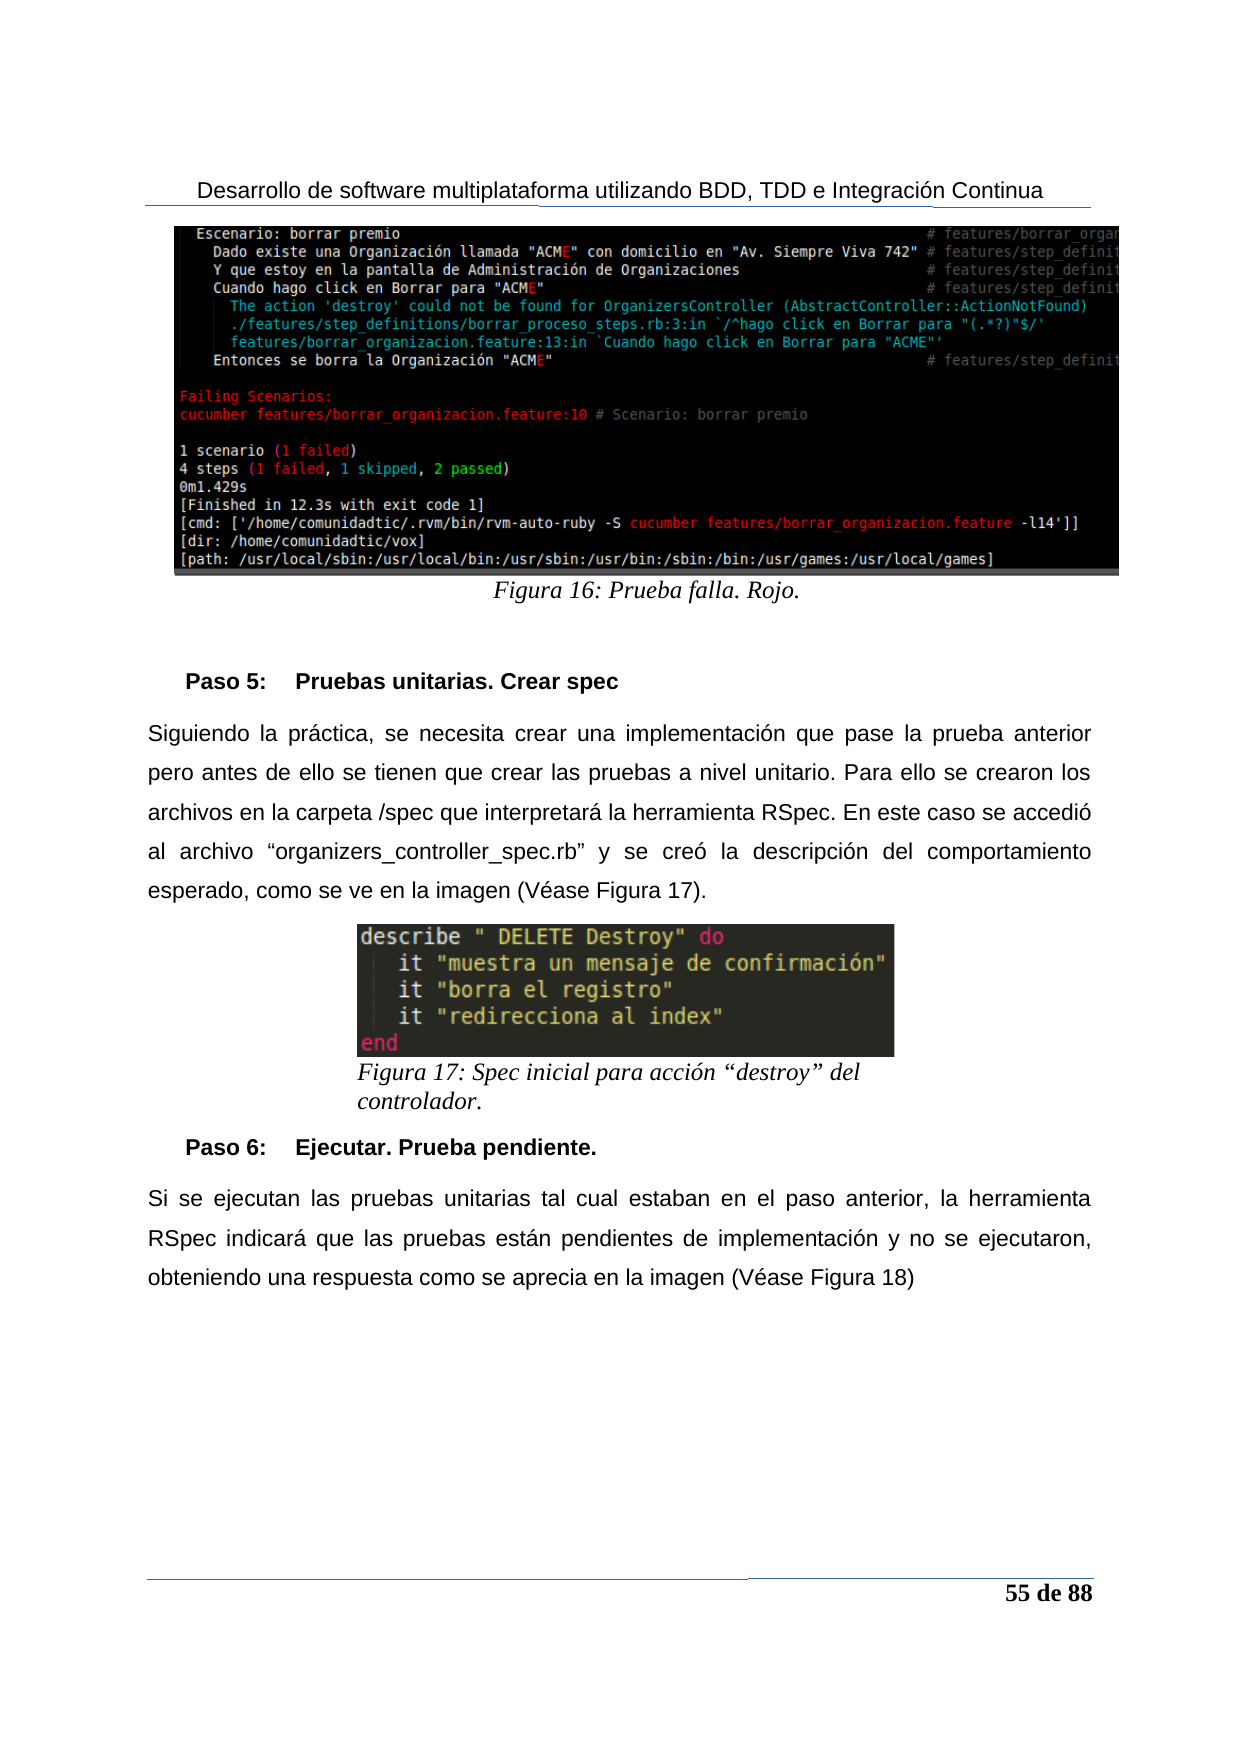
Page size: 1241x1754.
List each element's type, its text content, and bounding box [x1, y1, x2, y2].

text Siguiendo la práctica, se necesita crear una implementación que pase la prueba anterior pero antes de ello se tienen que crear las pruebas a nivel unitario. Para ello se crearon los archivos en la carpeta /spec que interpretará la herramienta RSpec. En este caso se accedió al archivo “organizers_controller_spec.rb” y se creó la descripción del comportamiento esperado, como se ve en la imagen (Véase Figura 17). [148, 719, 1093, 904]
list Pruebas unitarias. Crear spec [185, 668, 1093, 695]
picture [174, 226, 1119, 576]
text Si se ejecutan las pruebas unitarias tal cual estaban en el paso anterior, la herramienta RSpec indicará que las pruebas están pendientes de implementación y no se ejecutaron, obteniendo una respuesta como se aprecia en la imagen (Véase Figura 18) [148, 1185, 1093, 1290]
text Figura 17: Spec inicial para acción “destroy” del controlador. [357, 1057, 894, 1114]
picture [357, 924, 895, 1057]
list Ejecutar. Prueba pendiente. [185, 1134, 1093, 1160]
text Figura 16: Prueba falla. Rojo. [174, 576, 1119, 604]
